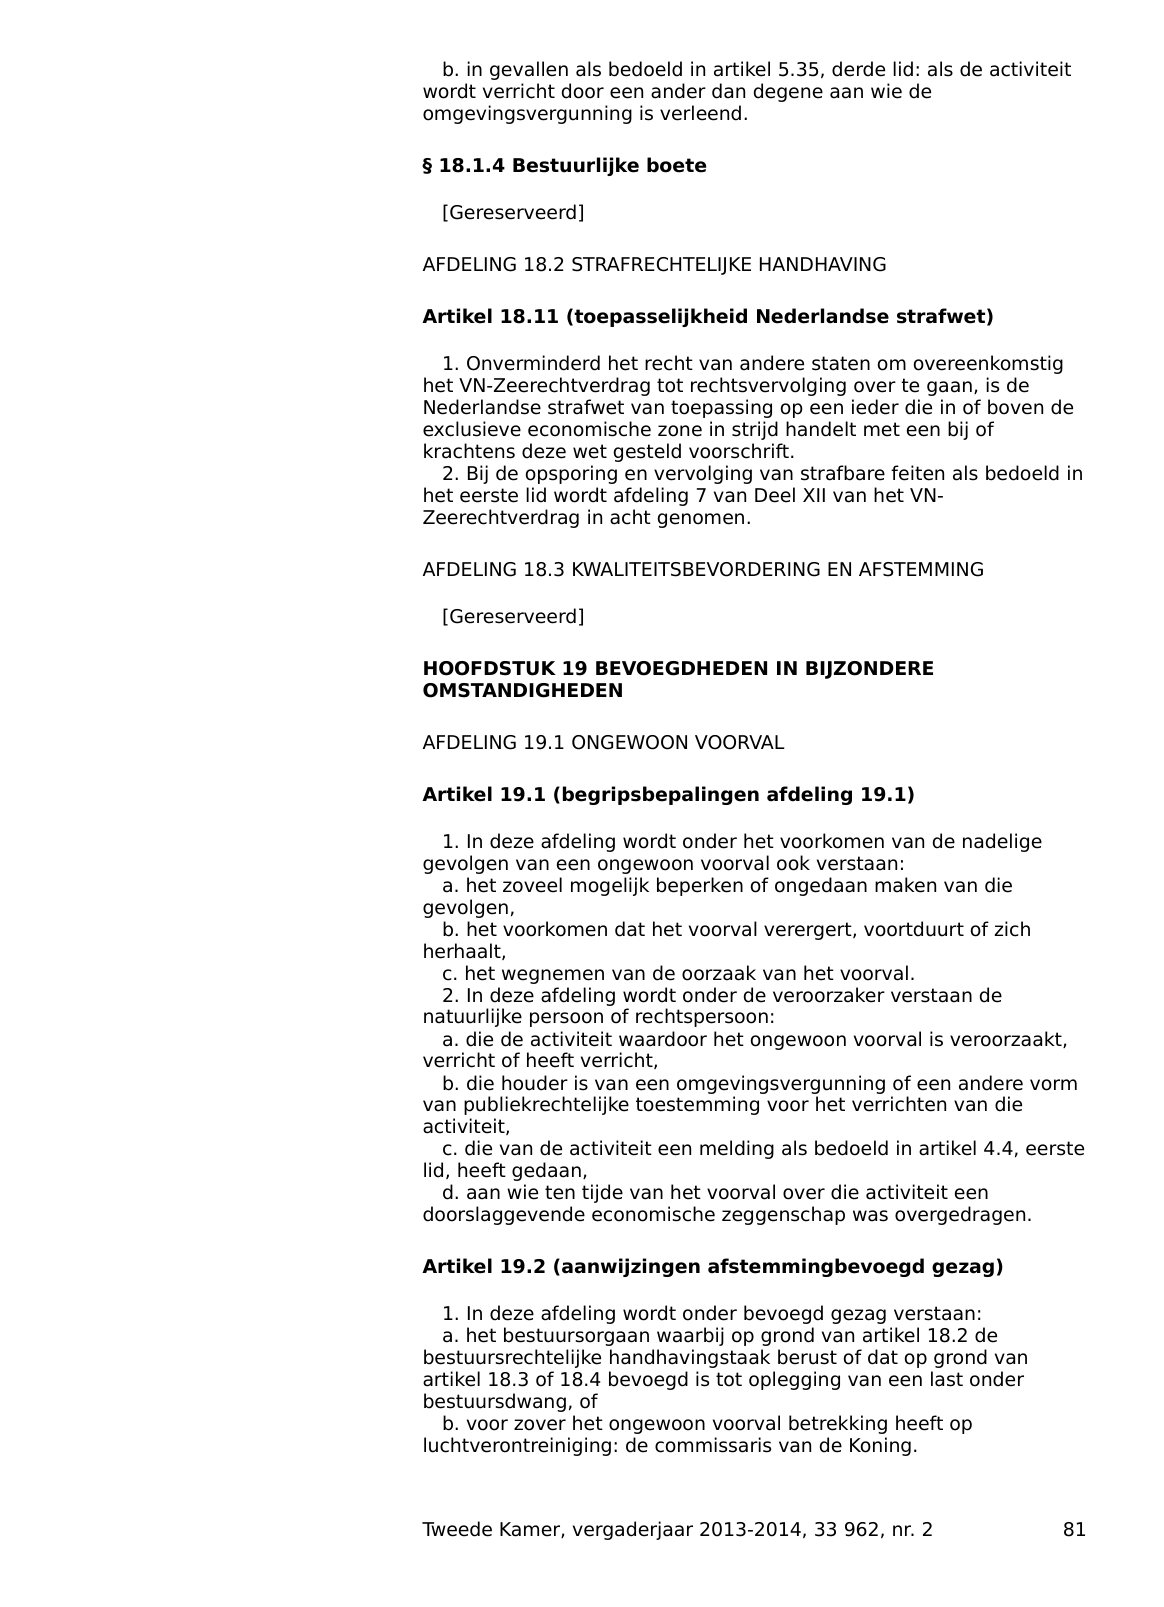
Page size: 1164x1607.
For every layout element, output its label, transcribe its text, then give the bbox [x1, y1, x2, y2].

subtitle AFDELING 19.1 ONGEWOON VOORVAL [422, 732, 1087, 754]
text [Gereserveerd] [422, 202, 1087, 224]
text 2. Bij de opsporing en vervolging van strafbare feiten als bedoeld in het eerste lid wordt afdeling 7 van Deel XII van het VN-Zeerechtverdrag in acht genomen. [422, 463, 1087, 529]
subtitle § 18.1.4 Bestuurlijke boete [422, 155, 1087, 177]
subtitle Artikel 18.11 (toepasselijkheid Nederlandse strafwet) [422, 306, 1087, 328]
text d. aan wie ten tijde van het voorval over die activiteit een doorslaggevende economische zeggenschap was overgedragen. [422, 1182, 1087, 1226]
subtitle HOOFDSTUK 19 BEVOEGDHEDEN IN BIJZONDERE OMSTANDIGHEDEN [422, 658, 1087, 702]
text 1. In deze afdeling wordt onder bevoegd gezag verstaan: [422, 1303, 1087, 1325]
text a. het zoveel mogelijk beperken of ongedaan maken van die gevolgen, [422, 874, 1087, 918]
text 1. Onverminderd het recht van andere staten om overeenkomstig het VN-Zeerechtverdrag tot rechtsvervolging over te gaan, is de Nederlandse strafwet van toepassing op een ieder die in of boven de exclusieve economische zone in strijd handelt met een bij of krachtens deze wet gesteld voorschrift. [422, 353, 1087, 463]
text a. die de activiteit waardoor het ongewoon voorval is veroorzaakt, verricht of heeft verricht, [422, 1028, 1087, 1072]
text [Gereserveerd] [422, 606, 1087, 628]
subtitle AFDELING 18.2 STRAFRECHTELIJKE HANDHAVING [422, 254, 1087, 276]
text 1. In deze afdeling wordt onder het voorkomen van de nadelige gevolgen van een ongewoon voorval ook verstaan: [422, 831, 1087, 874]
subtitle AFDELING 18.3 KWALITEITSBEVORDERING EN AFSTEMMING [422, 559, 1087, 581]
subtitle Artikel 19.1 (begripsbepalingen afdeling 19.1) [422, 784, 1087, 806]
text b. het voorkomen dat het voorval verergert, voortduurt of zich herhaalt, [422, 918, 1087, 962]
text c. het wegnemen van de oorzaak van het voorval. [422, 962, 1087, 984]
text b. die houder is van een omgevingsvergunning of een andere vorm van publiekrechtelijke toestemming voor het verrichten van die activiteit, [422, 1072, 1087, 1138]
text c. die van de activiteit een melding als bedoeld in artikel 4.4, eerste lid, heeft gedaan, [422, 1138, 1087, 1182]
text a. het bestuursorgaan waarbij op grond van artikel 18.2 de bestuursrechtelijke handhavingstaak berust of dat op grond van artikel 18.3 of 18.4 bevoegd is tot oplegging van een last onder bestuursdwang, of [422, 1325, 1087, 1413]
text 2. In deze afdeling wordt onder de veroorzaker verstaan de natuurlijke persoon of rechtspersoon: [422, 984, 1087, 1028]
text b. in gevallen als bedoeld in artikel 5.35, derde lid: als de activiteit wordt verricht door een ander dan degene aan wie de omgevingsvergunning is verleend. [422, 59, 1087, 125]
subtitle Artikel 19.2 (aanwijzingen afstemmingbevoegd gezag) [422, 1256, 1087, 1278]
text b. voor zover het ongewoon voorval betrekking heeft op luchtverontreiniging: de commissaris van de Koning. [422, 1413, 1087, 1457]
